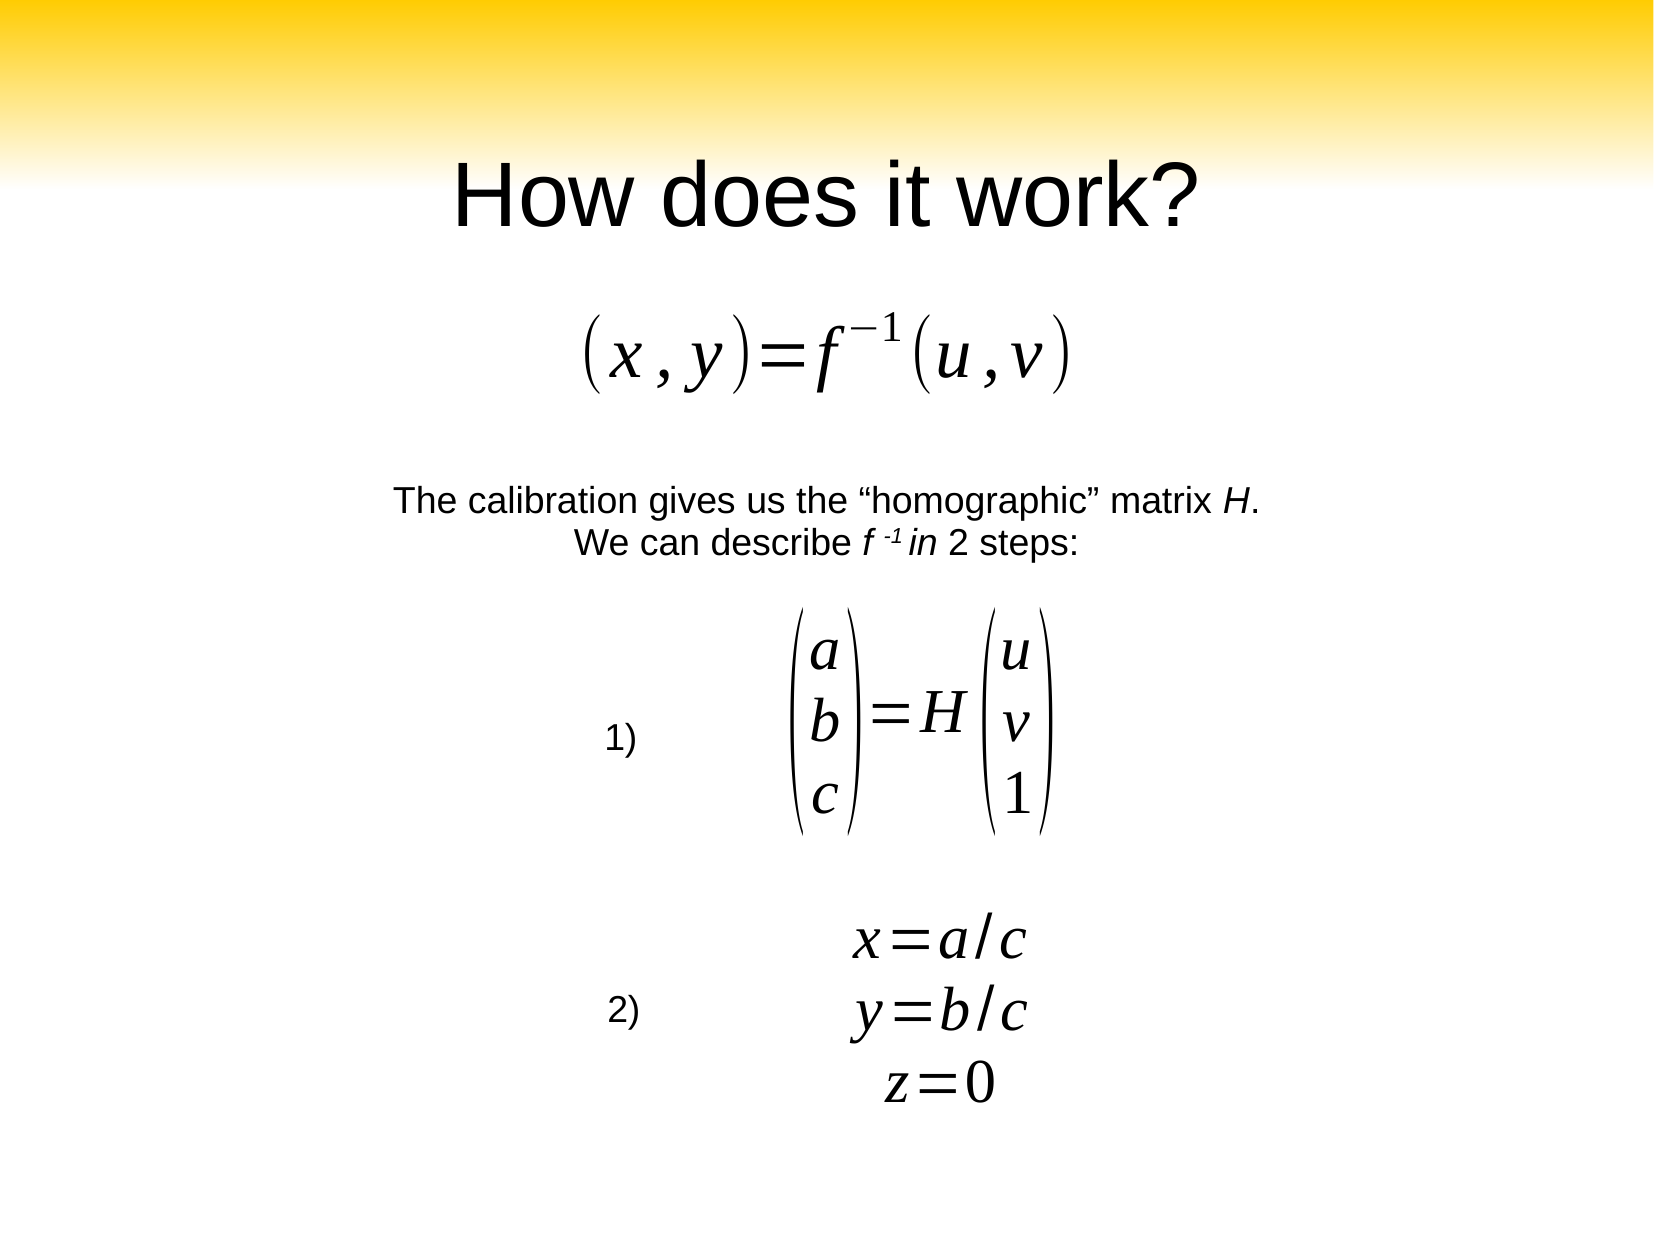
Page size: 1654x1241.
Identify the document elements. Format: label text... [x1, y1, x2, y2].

chart [778, 602, 1064, 839]
chart [841, 902, 1038, 1117]
text_box [0, 0, 1654, 189]
title How does it work? [82, 90, 1571, 298]
chart [573, 302, 1081, 399]
text_box 2) [592, 980, 656, 1062]
text_box The calibration gives us the “homographic” matrix H. We can describe f -1 in 2 steps: [378, 472, 1276, 572]
text_box 1) [589, 709, 653, 790]
